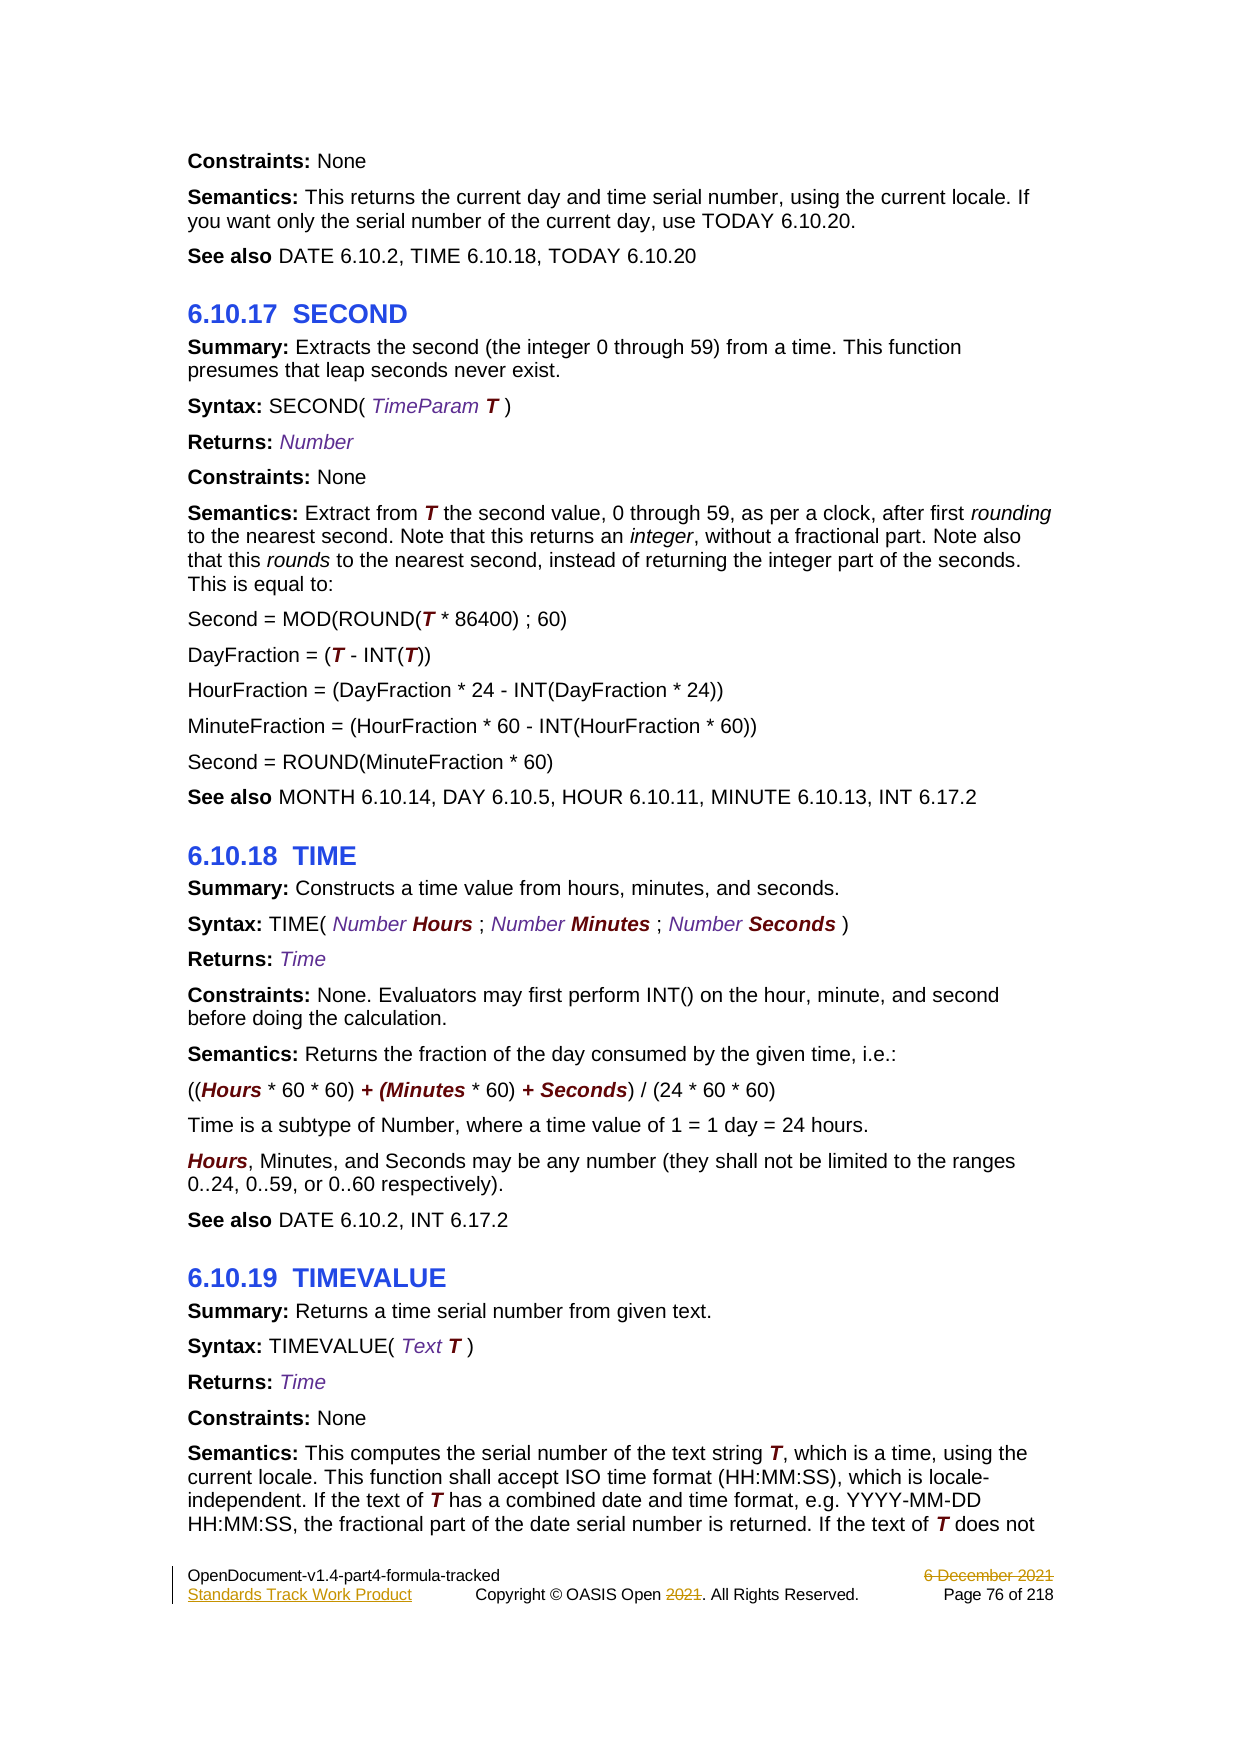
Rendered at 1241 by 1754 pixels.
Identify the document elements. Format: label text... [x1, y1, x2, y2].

text See also MONTH 6.10.14, DAY 6.10.5, HOUR 6.10.11, MINUTE 6.10.13, INT 6.17.2 [187, 786, 1053, 809]
subtitle SECOND [187, 299, 1053, 329]
text Constraints: None [187, 150, 1053, 173]
text Semantics: Extract from T the second value, 0 through 59, as per a clock, after first rounding to the nearest second. Note that this returns an integer, without a fractional part. Note also that this rounds to the nearest second, instead of returning the integer part of the seconds. This is equal to: [187, 501, 1053, 596]
text Hours, Minutes, and Seconds may be any number (they shall not be limited to the ranges 0..24, 0..59, or 0..60 respectively). [187, 1149, 1053, 1196]
text Constraints: None [187, 466, 1053, 489]
text HourFraction = (DayFraction * 24 - INT(DayFraction * 24)) [187, 679, 1053, 702]
text See also DATE 6.10.2, INT 6.17.2 [187, 1208, 1053, 1232]
text Constraints: None [187, 1406, 1053, 1429]
text Second = ROUND(MinuteFraction * 60) [187, 750, 1053, 774]
text Summary: Returns a time serial number from given text. [187, 1299, 1053, 1323]
text Second = MOD(ROUND(T * 86400) ; 60) [187, 608, 1053, 631]
text Constraints: None. Evaluators may first perform INT() on the hour, minute, and second before doing the calculation. [187, 983, 1053, 1030]
text Syntax: SECOND( TimeParam T ) [187, 394, 1053, 418]
text Returns: Number [187, 430, 1053, 454]
text Syntax: TIME( Number Hours ; Number Minutes ; Number Seconds ) [187, 912, 1053, 936]
text Semantics: Returns the fraction of the day consumed by the given time, i.e.: [187, 1042, 1053, 1066]
text Syntax: TIMEVALUE( Text T ) [187, 1335, 1053, 1358]
subtitle TIMEVALUE [187, 1263, 1053, 1293]
text Semantics: This returns the current day and time serial number, using the current locale. If you want only the serial number of the current day, use TODAY 6.10.20. [187, 186, 1053, 233]
text See also DATE 6.10.2, TIME 6.10.18, TODAY 6.10.20 [187, 245, 1053, 268]
text DayFraction = (T - INT(T)) [187, 643, 1053, 667]
text Returns: Time [187, 1370, 1053, 1394]
text Time is a subtype of Number, where a time value of 1 = 1 day = 24 hours. [187, 1114, 1053, 1137]
text ((Hours * 60 * 60) + (Minutes * 60) + Seconds) / (24 * 60 * 60) [187, 1078, 1053, 1102]
text Returns: Time [187, 948, 1053, 971]
text MinuteFraction = (HourFraction * 60 - INT(HourFraction * 60)) [187, 714, 1053, 738]
text Summary: Extracts the second (the integer 0 through 59) from a time. This function presumes that leap seconds never exist. [187, 335, 1053, 382]
text Semantics: This computes the serial number of the text string T, which is a time, using the current locale. This function shall accept ISO time format (HH:MM:SS), which is locale-independent. If the text of T has a combined date and time format, e.g. YYYY-MM-DD HH:MM:SS, the fractional part of the date serial number is returned. If the text of T does not [187, 1442, 1053, 1536]
text Summary: Constructs a time value from hours, minutes, and seconds. [187, 876, 1053, 900]
subtitle TIME [187, 840, 1053, 870]
